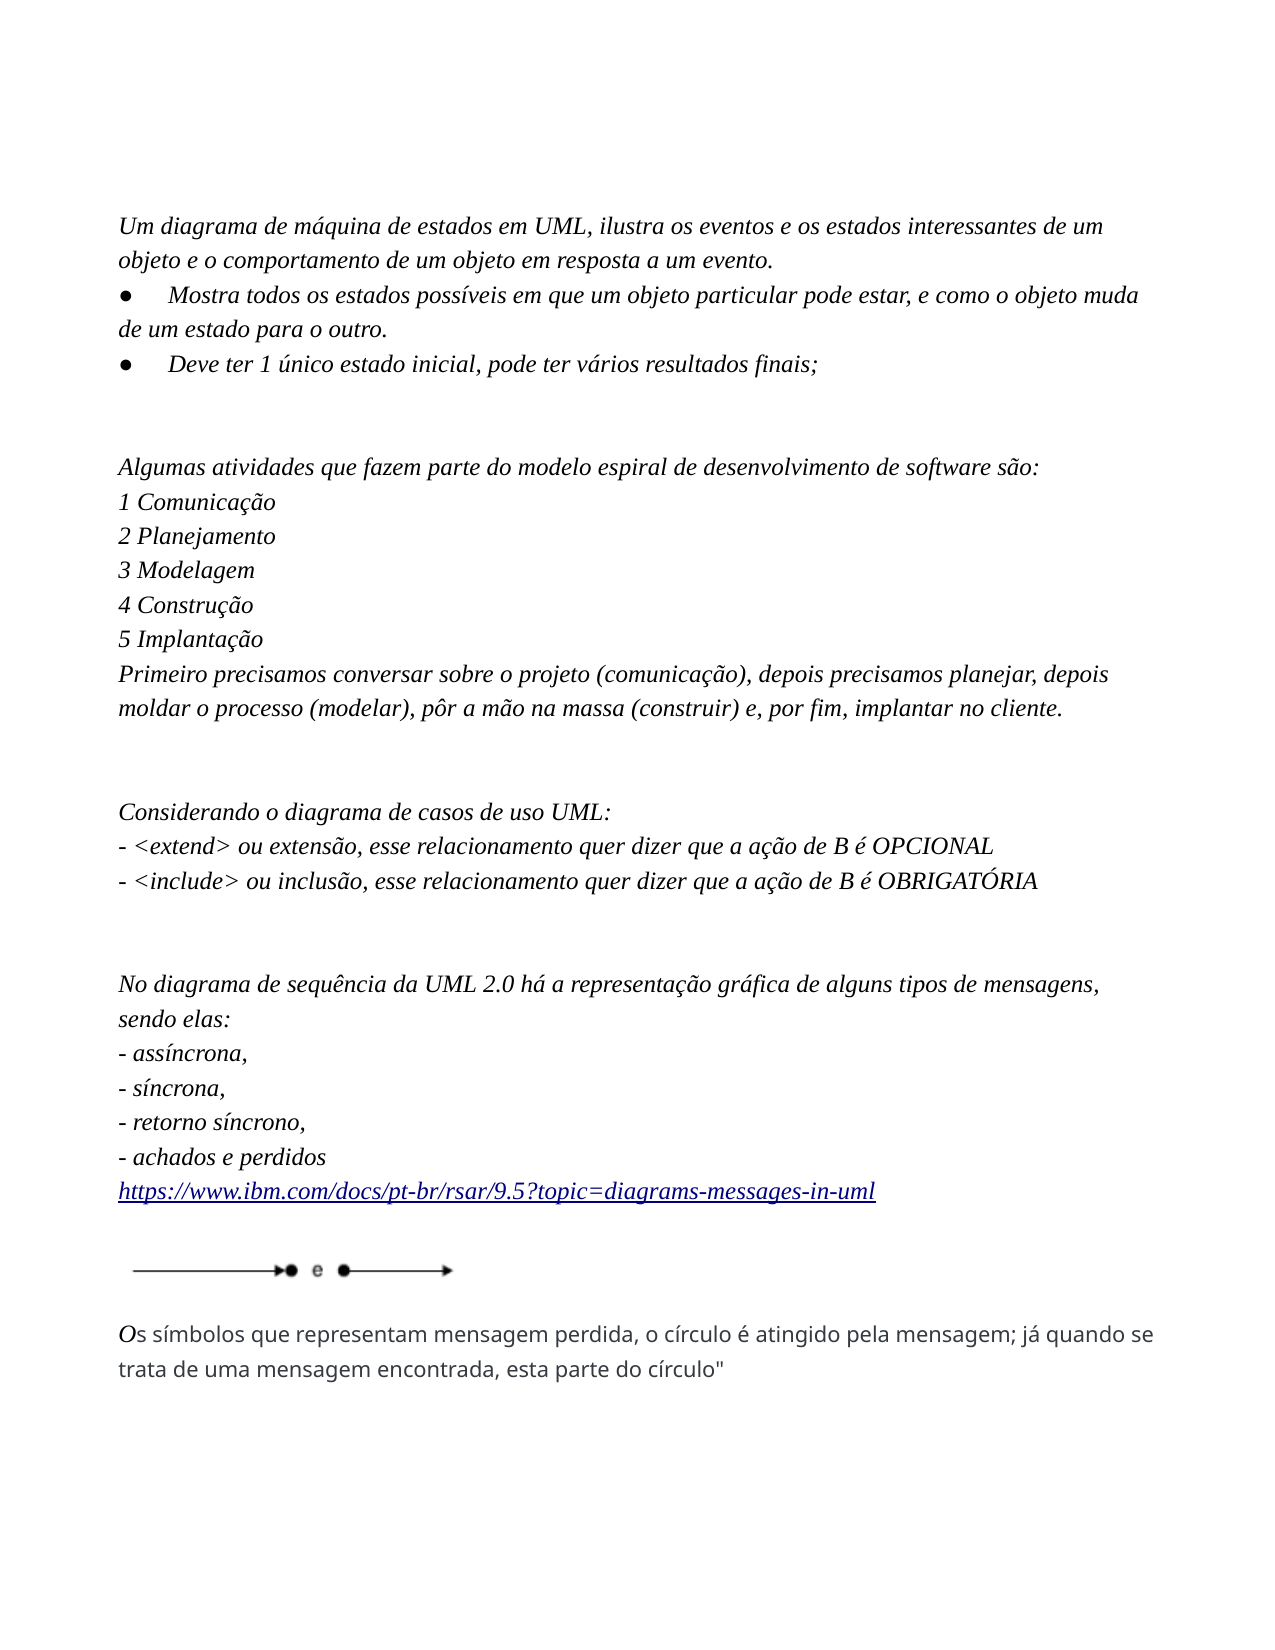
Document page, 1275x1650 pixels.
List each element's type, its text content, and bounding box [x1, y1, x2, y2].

text Os símbolos que representam mensagem perdida, o círculo é atingido pela mensagem; já quando se trata de uma mensagem encontrada, esta parte do círculo" [118, 1225, 1157, 1453]
picture [118, 1225, 470, 1313]
text Um diagrama de máquina de estados em UML, ilustra os eventos e os estados interessantes de um objeto e o comportamento de um objeto em resposta a um evento. ● Mostra todos os estados possíveis em que um objeto particular pode estar, e como o objeto muda de um estado para o outro. ● Deve ter 1 único estado inicial, pode ter vários resultados finais; Algumas atividades que fazem parte do modelo espiral de desenvolvimento de software são: 1 Comunicação 2 Planejamento 3 Modelagem 4 Construção 5 Implantação Primeiro precisamos conversar sobre o projeto (comunicação), depois precisamos planejar, depois moldar o processo (modelar), pôr a mão na massa (construir) e, por fim, implantar no cliente. Considerando o diagrama de casos de uso UML: - <extend> ou extensão, esse relacionamento quer dizer que a ação de B é OPCIONAL - <include> ou inclusão, esse relacionamento quer dizer que a ação de B é OBRIGATÓRIA No diagrama de sequência da UML 2.0 há a representação gráfica de alguns tipos de mensagens, sendo elas: - assíncrona, - síncrona, - retorno síncrono, - achados e perdidos https://www.ibm.com/docs/pt-br/rsar/9.5?topic=diagrams-messages-in-uml [118, 176, 1157, 1205]
